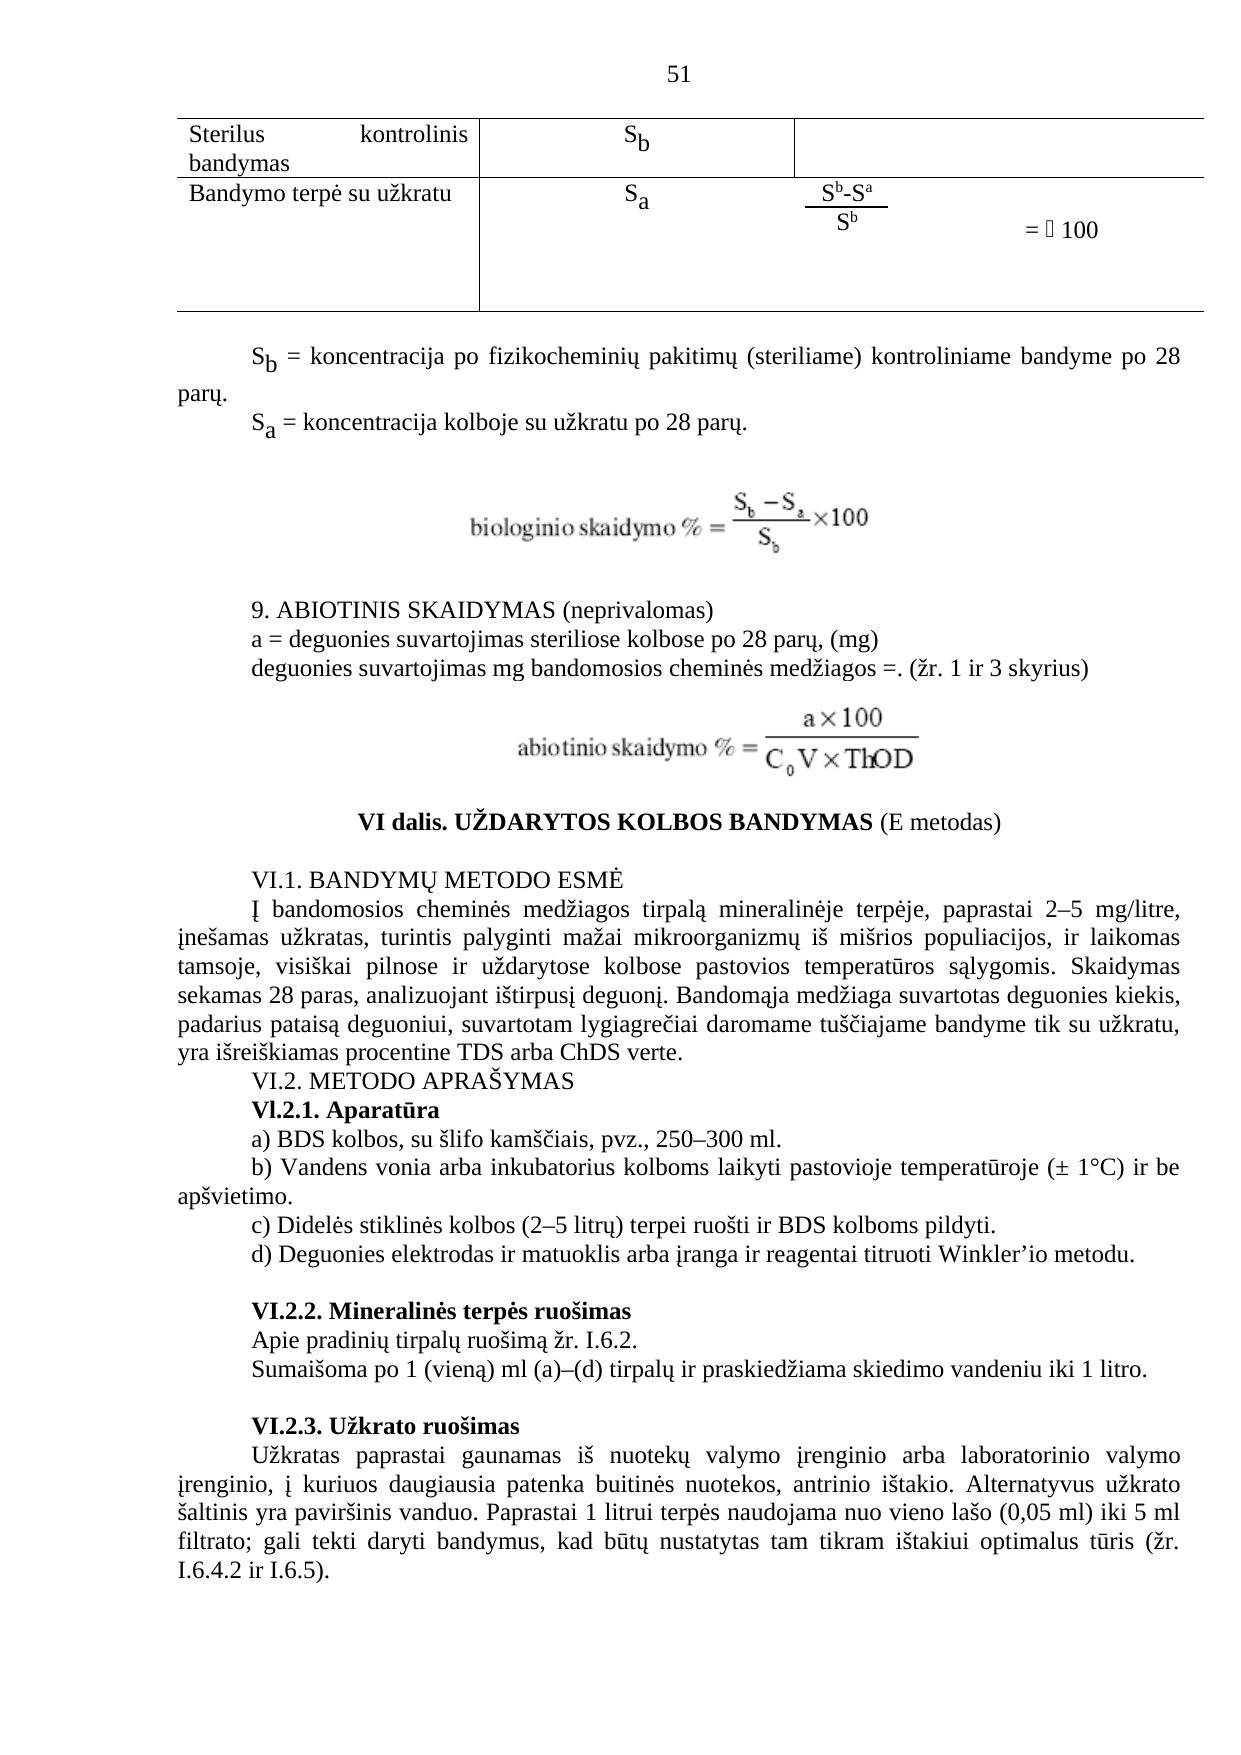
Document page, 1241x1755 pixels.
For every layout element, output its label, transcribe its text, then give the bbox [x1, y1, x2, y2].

text Sumaišoma po 1 (vieną) ml (a)–(d) tirpalų ir praskiedžiama skiedimo vandeniu iki 1 litro. [177, 1354, 1181, 1382]
table_cell Sterilus kontrolinis bandymas [177, 119, 479, 177]
table_cell Sb [480, 119, 794, 177]
text d) Deguonies elektrodas ir matuoklis arba įranga ir reagentai titruoti Winkler’io metodu. [177, 1239, 1181, 1267]
text a = deguonies suvartojimas steriliose kolbose po 28 parų, (mg) [177, 624, 1181, 653]
text VI dalis. uždarytos kolbos bandymas (E metodas) [177, 807, 1181, 836]
text VI.2.2. Mineralinės terpės ruošimas [177, 1296, 1181, 1325]
text Sa = koncentracija kolboje su užkratu po 28 parų. [177, 407, 1181, 444]
text b) Vandens vonia arba inkubatorius kolboms laikyti pastovioje temperatūroje (± 1°C) ir be apšvietimo. [177, 1152, 1181, 1210]
text a) BDS kolbos, su šlifo kamščiais, pvz., 250–300 ml. [177, 1124, 1181, 1152]
text Apie pradinių tirpalų ruošimą žr. I.6.2. [177, 1325, 1181, 1354]
table_cell Bandymo terpė su užkratu [177, 178, 479, 311]
text 9. ABIOTInis skaidymas (neprivalomas) [177, 596, 1181, 624]
text Į bandomosios cheminės medžiagos tirpalą mineralinėje terpėje, paprastai 2–5 mg/litre, įnešamas užkratas, turintis palyginti mažai mikroorganizmų iš mišrios populiacijos, ir laikomas tamsoje, visiškai pilnose ir uždarytose kolbose pastovios temperatūros sąlygomis. Skaidymas sekamas 28 paras, analizuojant ištirpusį deguonį. Bandomąja medžiaga suvartotas deguonies kiekis, padarius pataisą deguoniui, suvartotam lygiagrečiai daromame tuščiajame bandyme tik su užkratu, yra išreiškiamas procentine TDS arba ChDS verte. [177, 894, 1181, 1066]
table_cell =  100 [1014, 178, 1204, 311]
table_cell Sb [805, 208, 888, 237]
text VI.2. METODO APRAŠYMAS [177, 1066, 1181, 1095]
table_header Sb-Sa [805, 178, 888, 206]
text c) Didelės stiklinės kolbos (2–5 litrų) terpei ruošti ir BDS kolboms pildyti. [177, 1210, 1181, 1239]
table_cell [794, 178, 1014, 311]
text Užkratas paprastai gaunamas iš nuotekų valymo įrenginio arba laboratorinio valymo įrenginio, į kuriuos daugiausia patenka buitinės nuotekos, antrinio ištakio. Alternatyvus užkrato šaltinis yra paviršinis vanduo. Paprastai 1 litrui terpės naudojama nuo vieno lašo (0,05 ml) iki 5 ml filtrato; gali tekti daryti bandymus, kad būtų nustatytas tam tikram ištakiui optimalus tūris (žr. I.6.4.2 ir I.6.5). [177, 1440, 1181, 1584]
table_cell [795, 119, 1204, 177]
text VI.1. BANDYMŲ METODO ESMĖ [177, 865, 1181, 894]
table_cell Sa [480, 178, 794, 311]
text deguonies suvartojimas mg bandomosios cheminės medžiagos =. (žr. 1 ir 3 skyrius) [177, 653, 1181, 682]
text Vl.2.1. Aparatūra [177, 1095, 1181, 1124]
text VI.2.3. Užkrato ruošimas [177, 1411, 1181, 1440]
text Sb = koncentracija po fizikocheminių pakitimų (steriliame) kontroliniame bandyme po 28 parų. [177, 341, 1181, 407]
